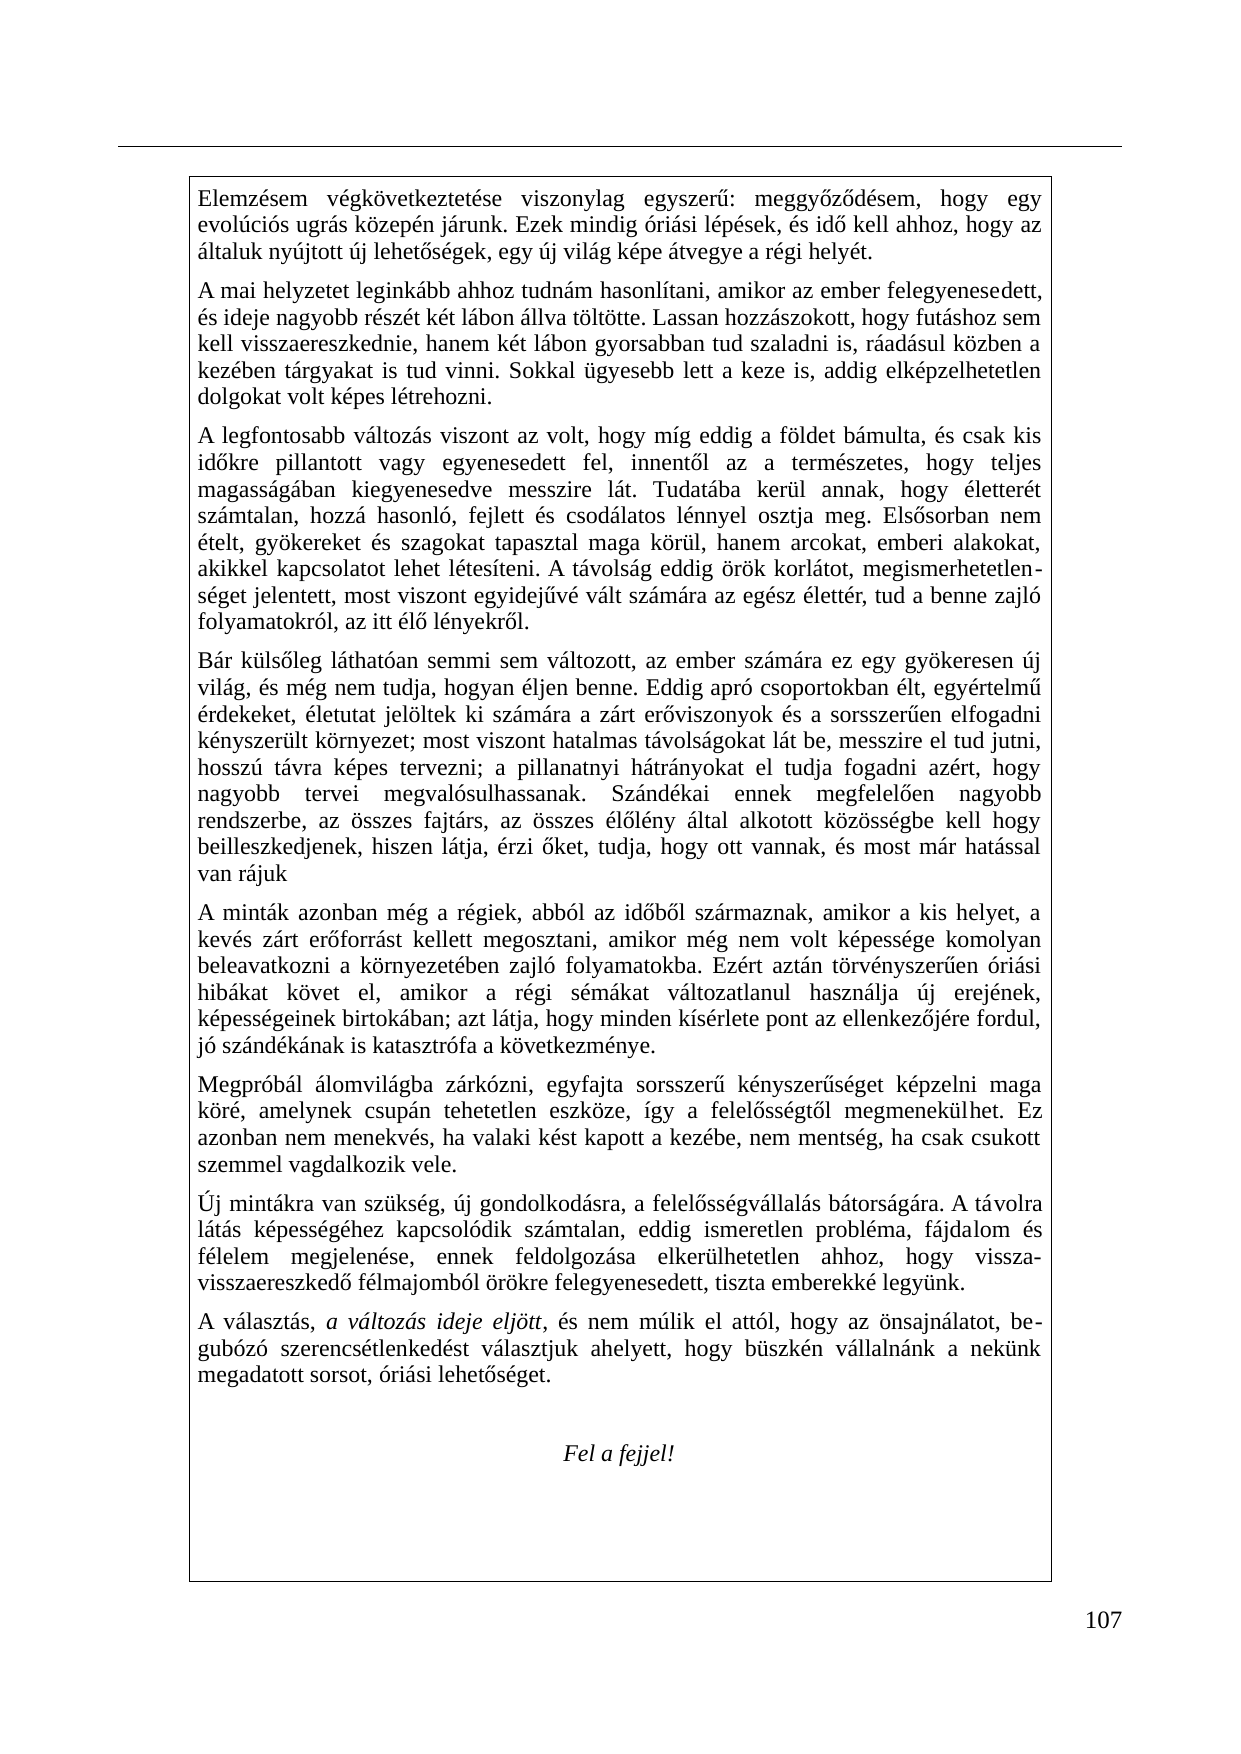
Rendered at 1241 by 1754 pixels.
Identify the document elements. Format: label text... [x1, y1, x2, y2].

text Új mintákra van szükség, új gondolkodásra, a felelősségvállalás bátorságára. A tá­volra látás képességéhez kapcsolódik számtalan, eddig ismeretlen probléma, fájda­lom és félelem megjelenése, ennek feldolgozása elkerülhetetlen ahhoz, hogy vissza-visszaereszkedő félmajomból örökre felegyenesedett, tiszta emberekké legyünk. [197, 1190, 1043, 1296]
text Bár külsőleg láthatóan semmi sem változott, az ember számára ez egy gyökeresen új világ, és még nem tudja, hogyan éljen benne. Eddig apró csoportokban élt, egyértelmű érdekeket, életutat jelöltek ki számára a zárt erőviszonyok és a sorsszerűen elfogadni kényszerült környezet; most viszont hatalmas távolságokat lát be, messzire el tud jutni, hosszú távra képes tervezni; a pillanatnyi hátrányokat el tudja fogadni azért, hogy nagyobb tervei megvalósulhassanak. Szándékai ennek megfelelően nagyobb rendszerbe, az összes fajtárs, az összes élőlény által alkotott közösségbe kell hogy beilleszkedjenek, hiszen látja, érzi őket, tudja, hogy ott vannak, és most már hatással van rájuk [197, 647, 1043, 887]
text Elemzésem végkövetkeztetése viszonylag egyszerű: meggyőződésem, hogy egy evolúciós ugrás közepén járunk. Ezek mindig óriási lépések, és idő kell ahhoz, hogy az általuk nyújtott új lehetőségek, egy új világ képe átvegye a régi helyét. [197, 185, 1043, 265]
text A minták azonban még a régiek, abból az időből származnak, amikor a kis helyet, a kevés zárt erőforrást kellett megosztani, amikor még nem volt képessége komolyan beleavatkozni a környezetében zajló folyamatokba. Ezért aztán törvényszerűen óriási hibákat követ el, amikor a régi sémákat változatlanul használja új erejének, képességeinek birtokában; azt látja, hogy minden kísérlete pont az ellenkezőjére fordul, jó szándékának is katasztrófa a következménye. [197, 899, 1043, 1058]
text Fel a fejjel! [197, 1440, 1043, 1466]
text Megpróbál álomvilágba zárkózni, egyfajta sorsszerű kényszerűséget képzelni maga köré, amelynek csupán tehetetlen eszköze, így a felelősségtől megmenekül­het. Ez azonban nem menekvés, ha valaki kést kapott a kezébe, nem mentség, ha csak csukott szemmel vagdalkozik vele. [197, 1071, 1043, 1177]
text A választás, a változás ideje eljött, és nem múlik el attól, hogy az önsajnálatot, be­gubózó szerencsétlenkedést választjuk ahelyett, hogy büszkén vállalnánk a nekünk megadatott sorsot, óriási lehetőséget. [197, 1308, 1043, 1388]
text A legfontosabb változás viszont az volt, hogy míg eddig a földet bámulta, és csak kis időkre pillantott vagy egyenesedett fel, innentől az a természetes, hogy teljes magasságában kiegyenesedve messzire lát. Tudatába kerül annak, hogy életterét számtalan, hozzá hasonló, fejlett és csodálatos lénnyel osztja meg. Elsősorban nem ételt, gyökereket és szagokat tapasztal maga körül, hanem arcokat, emberi alakokat, akik­kel kapcsolatot lehet létesíteni. A távolság eddig örök korlátot, megismerhetetlen­séget jelentett, most viszont egyidejűvé vált számára az egész élettér, tud a benne zajló folyamatokról, az itt élő lényekről. [197, 422, 1043, 635]
text A mai helyzetet leginkább ahhoz tudnám hasonlítani, amikor az ember felegyenese­dett, és ideje nagyobb részét két lábon állva töltötte. Lassan hozzászokott, hogy futáshoz sem kell visszaereszkednie, hanem két lábon gyorsabban tud szaladni is, ráadásul közben a kezében tárgyakat is tud vinni. Sokkal ügyesebb lett a keze is, addig elképzelhetetlen dolgokat volt képes létrehozni. [197, 277, 1043, 410]
